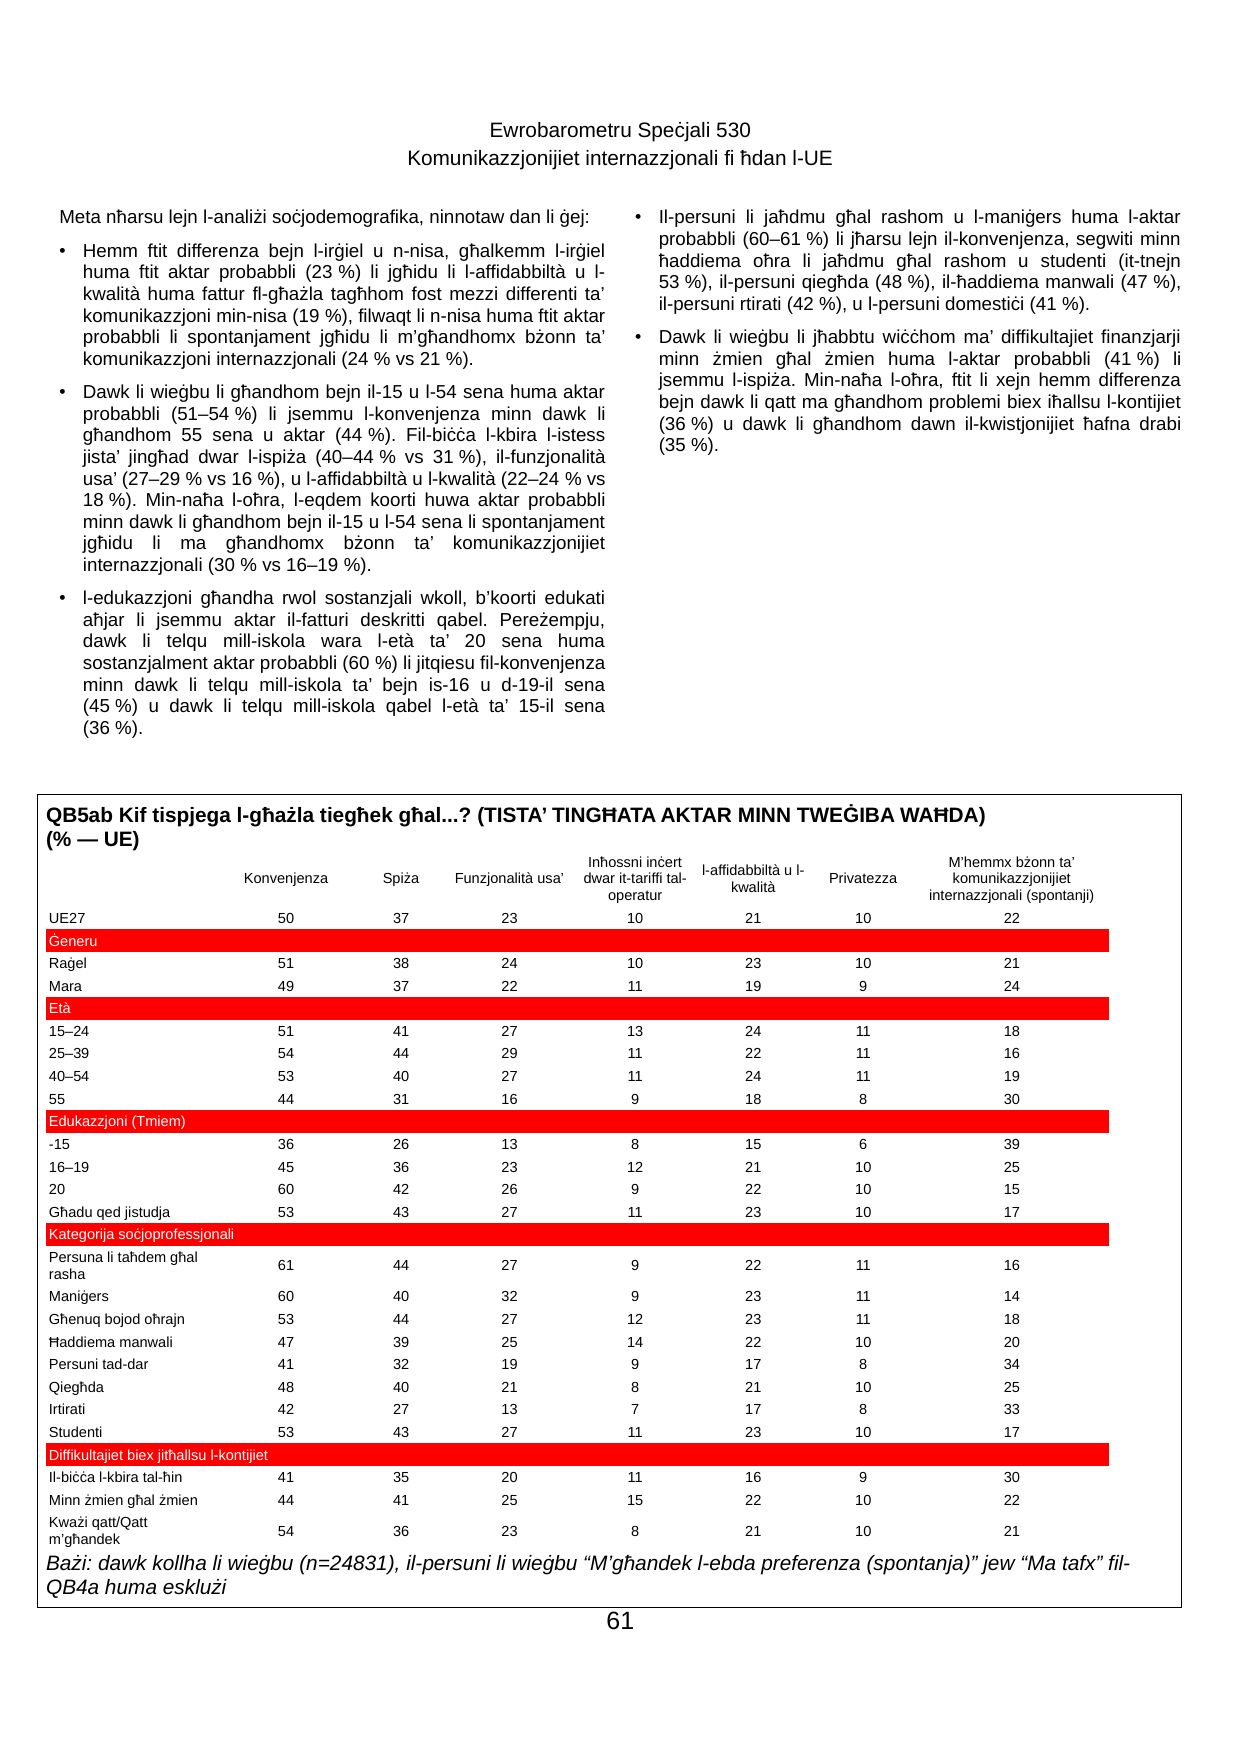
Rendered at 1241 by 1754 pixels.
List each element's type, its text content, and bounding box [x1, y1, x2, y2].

table_cell [914, 1443, 1109, 1466]
table_cell 48 [213, 1376, 358, 1398]
table_cell 53 [213, 1201, 358, 1223]
table_cell 31 [359, 1088, 443, 1110]
table_cell 26 [443, 1178, 575, 1201]
table_cell 10 [812, 1201, 914, 1223]
table_cell 9 [575, 1088, 694, 1110]
table_cell 44 [213, 1489, 358, 1511]
table_header Funzjonalità usa’ [443, 851, 575, 907]
table_cell 9 [812, 975, 914, 997]
table_cell UE27 [46, 907, 213, 929]
table_cell 22 [443, 975, 575, 997]
table_cell 11 [575, 1466, 694, 1488]
table_cell Persuni tad-dar [46, 1353, 213, 1376]
table_cell 39 [359, 1330, 443, 1353]
table_cell 22 [695, 1330, 812, 1353]
table_cell 21 [695, 1511, 812, 1551]
table_cell 11 [812, 1065, 914, 1087]
table_cell 6 [812, 1133, 914, 1155]
table_cell 47 [213, 1330, 358, 1353]
table_cell [812, 1223, 914, 1246]
table_cell 43 [359, 1201, 443, 1223]
table_cell 8 [812, 1398, 914, 1421]
table_cell 34 [914, 1353, 1109, 1376]
table_cell 53 [213, 1308, 358, 1330]
list Bażi: dawk kollha li wieġbu (n=24831), il-persuni li wieġbu “M’għandek l-ebda preferenza (spontanja)” jew “Ma tafx” fil-QB4a huma esklużi [46, 1551, 1173, 1598]
table_cell Studenti [46, 1421, 213, 1443]
table_cell 10 [812, 1178, 914, 1201]
table_cell 37 [359, 907, 443, 929]
table_cell [914, 1223, 1109, 1246]
table_cell 24 [914, 975, 1109, 997]
table_cell 19 [695, 975, 812, 997]
table_cell 8 [812, 1353, 914, 1376]
table_cell 44 [359, 1246, 443, 1285]
table_cell 8 [575, 1511, 694, 1551]
table_cell 30 [914, 1088, 1109, 1110]
table_cell 9 [575, 1246, 694, 1285]
table_cell 20 [443, 1466, 575, 1488]
table_cell 27 [443, 1201, 575, 1223]
table_cell 41 [213, 1466, 358, 1488]
table_cell 32 [359, 1353, 443, 1376]
table_cell 25 [443, 1489, 575, 1511]
table_cell 26 [359, 1133, 443, 1155]
table_cell 40–54 [46, 1065, 213, 1087]
table_cell 21 [914, 1511, 1109, 1551]
table_header Inħossni inċert dwar it-tariffi tal-operatur [575, 851, 694, 907]
table_cell 25 [914, 1155, 1109, 1178]
table_cell Ġeneru [46, 929, 812, 952]
table_cell -15 [46, 1133, 213, 1155]
table_cell 9 [575, 1285, 694, 1308]
table_cell 21 [695, 907, 812, 929]
table_cell 33 [914, 1398, 1109, 1421]
table_cell 30 [914, 1466, 1109, 1488]
table_header [46, 851, 213, 907]
list QB5ab Kif tispjega l-għażla tiegħek għal...? (TISTA’ TINGĦATA AKTAR MINN TWEĠIBA WAĦDA) [46, 803, 1173, 827]
table_cell 22 [914, 907, 1109, 929]
table_cell 9 [575, 1178, 694, 1201]
table_cell 23 [695, 1308, 812, 1330]
table_cell [914, 1110, 1109, 1133]
table_cell 13 [443, 1133, 575, 1155]
table_cell 53 [213, 1421, 358, 1443]
table_cell 40 [359, 1065, 443, 1087]
table_cell Irtirati [46, 1398, 213, 1421]
table_header M’hemmx bżonn ta’ komunikazzjonijiet internazzjonali (spontanji) [914, 851, 1109, 907]
table_cell 23 [695, 1201, 812, 1223]
table_cell 24 [695, 1065, 812, 1087]
table_cell 21 [695, 1376, 812, 1398]
table_cell 11 [812, 1308, 914, 1330]
table_cell 11 [575, 1421, 694, 1443]
table_cell 44 [359, 1308, 443, 1330]
table_cell 44 [213, 1088, 358, 1110]
list Hemm ftit differenza bejn l-irġiel u n-nisa, għalkemm l-irġiel huma ftit aktar probabbli (23 %) li jgħidu li l-affidabbiltà u l-kwalità huma fattur fl-għażla tagħhom fost mezzi differenti ta’ komunikazzjoni min-nisa (19 %), filwaqt li n-nisa huma ftit aktar probabbli li spontanjament jgħidu li m’għandhomx bżonn ta’ komunikazzjoni internazzjonali (24 % vs 21 %). [59, 240, 605, 369]
table_cell 27 [443, 1308, 575, 1330]
table_cell 36 [213, 1133, 358, 1155]
table_cell 54 [213, 1511, 358, 1551]
table_cell 40 [359, 1285, 443, 1308]
table_cell 14 [575, 1330, 694, 1353]
table_cell 16–19 [46, 1155, 213, 1178]
table_cell 11 [575, 1065, 694, 1087]
table_cell 23 [695, 952, 812, 974]
table_cell 50 [213, 907, 358, 929]
table_cell 11 [575, 975, 694, 997]
table_cell 17 [914, 1421, 1109, 1443]
table_cell [812, 997, 914, 1020]
table_cell 18 [695, 1088, 812, 1110]
table_cell Qiegħda [46, 1376, 213, 1398]
table_cell 17 [695, 1353, 812, 1376]
table_cell [914, 929, 1109, 952]
list l-edukazzjoni għandha rwol sostanzjali wkoll, b’koorti edukati aħjar li jsemmu aktar il-fatturi deskritti qabel. Pereżempju, dawk li telqu mill-iskola wara l-età ta’ 20 sena huma sostanzjalment aktar probabbli (60 %) li jitqiesu fil-konvenjenza minn dawk li telqu mill-iskola ta’ bejn is-16 u d-19-il sena (45 %) u dawk li telqu mill-iskola qabel l-età ta’ 15-il sena (36 %). [59, 587, 605, 738]
table_cell [812, 1443, 914, 1466]
table_cell 53 [213, 1065, 358, 1087]
table_cell 17 [914, 1201, 1109, 1223]
table_cell 18 [914, 1308, 1109, 1330]
table_cell 8 [575, 1376, 694, 1398]
table_cell Minn żmien għal żmien [46, 1489, 213, 1511]
table_cell Il-biċċa l-kbira tal-ħin [46, 1466, 213, 1488]
table_cell 12 [575, 1155, 694, 1178]
table_cell 10 [812, 1511, 914, 1551]
table_cell 24 [695, 1020, 812, 1042]
list Dawk li wieġbu li jħabbtu wiċċhom ma’ diffikultajiet finanzjarji minn żmien għal żmien huma l-aktar probabbli (41 %) li jsemmu l-ispiża. Min-naħa l-oħra, ftit li xejn hemm differenza bejn dawk li qatt ma għandhom problemi biex iħallsu l-kontijiet (36 %) u dawk li għandhom dawn il-kwistjonijiet ħafna drabi (35 %). [635, 326, 1181, 456]
table_cell 10 [812, 1421, 914, 1443]
table_cell 19 [443, 1353, 575, 1376]
table_cell 21 [695, 1155, 812, 1178]
table_cell 16 [695, 1466, 812, 1488]
table_cell 51 [213, 952, 358, 974]
table_header l-affidabbiltà u l-kwalità [695, 851, 812, 907]
table_cell 22 [914, 1489, 1109, 1511]
table_cell 18 [914, 1020, 1109, 1042]
table_cell 37 [359, 975, 443, 997]
table_cell Għenuq bojod oħrajn [46, 1308, 213, 1330]
table_cell 22 [695, 1246, 812, 1285]
table_cell Persuna li taħdem għal rasha [46, 1246, 213, 1285]
table_cell 36 [359, 1155, 443, 1178]
table_cell 51 [213, 1020, 358, 1042]
table_cell 41 [213, 1353, 358, 1376]
table_cell 23 [695, 1421, 812, 1443]
table_cell Ħaddiema manwali [46, 1330, 213, 1353]
table_cell 24 [443, 952, 575, 974]
table_cell 8 [575, 1133, 694, 1155]
table_cell 9 [575, 1353, 694, 1376]
table_cell 41 [359, 1020, 443, 1042]
table_cell 19 [914, 1065, 1109, 1087]
table_cell Diffikultajiet biex jitħallsu l-kontijiet [46, 1443, 812, 1466]
table_cell 23 [443, 1511, 575, 1551]
table_cell 15 [695, 1133, 812, 1155]
table_cell 15 [914, 1178, 1109, 1201]
table_cell 55 [46, 1088, 213, 1110]
table_cell 22 [695, 1178, 812, 1201]
table_cell [812, 1110, 914, 1133]
table_cell 11 [812, 1285, 914, 1308]
table_cell 10 [812, 907, 914, 929]
list Dawk li wieġbu li għandhom bejn il-15 u l-54 sena huma aktar probabbli (51–54 %) li jsemmu l-konvenjenza minn dawk li għandhom 55 sena u aktar (44 %). Fil-biċċa l-kbira l-istess jista’ jingħad dwar l-ispiża (40–44 % vs 31 %), il-funzjonalità usa’ (27–29 % vs 16 %), u l-affidabbiltà u l-kwalità (22–24 % vs 18 %). Min-naħa l-oħra, l-eqdem koorti huwa aktar probabbli minn dawk li għandhom bejn il-15 u l-54 sena li spontanjament jgħidu li ma għandhomx bżonn ta’ komunikazzjonijiet internazzjonali (30 % vs 16–19 %). [59, 381, 605, 575]
list (% — UE) [46, 827, 1173, 851]
table_cell 17 [695, 1398, 812, 1421]
table_cell 11 [575, 1201, 694, 1223]
table_cell 23 [695, 1285, 812, 1308]
table_cell 39 [914, 1133, 1109, 1155]
table_cell Età [46, 997, 812, 1020]
table_cell 25 [914, 1376, 1109, 1398]
table_header Spiża [359, 851, 443, 907]
table_cell Maniġers [46, 1285, 213, 1308]
table_cell 10 [575, 952, 694, 974]
table_cell 8 [812, 1088, 914, 1110]
table_cell 10 [812, 1330, 914, 1353]
table_cell 21 [914, 952, 1109, 974]
table_cell 10 [812, 952, 914, 974]
table_cell 42 [213, 1398, 358, 1421]
table_cell 11 [812, 1042, 914, 1065]
table_cell 36 [359, 1511, 443, 1551]
table_cell 27 [443, 1421, 575, 1443]
table_cell 23 [443, 1155, 575, 1178]
table_header Privatezza [812, 851, 914, 907]
table_cell 15–24 [46, 1020, 213, 1042]
table_cell 41 [359, 1489, 443, 1511]
table_cell 25–39 [46, 1042, 213, 1065]
table_cell 27 [443, 1246, 575, 1285]
table_cell 22 [695, 1042, 812, 1065]
table_cell Kategorija soċjoprofessjonali [46, 1223, 812, 1246]
table_cell 42 [359, 1178, 443, 1201]
table_header Konvenjenza [213, 851, 358, 907]
table_cell 11 [812, 1246, 914, 1285]
table_cell 13 [575, 1020, 694, 1042]
table_cell 10 [812, 1155, 914, 1178]
table_cell Mara [46, 975, 213, 997]
text Meta nħarsu lejn l-analiżi soċjodemografika, ninnotaw dan li ġej: [59, 206, 605, 228]
table_cell 11 [575, 1042, 694, 1065]
table_cell 20 [46, 1178, 213, 1201]
table_cell 60 [213, 1178, 358, 1201]
table_cell 13 [443, 1398, 575, 1421]
table_cell 21 [443, 1376, 575, 1398]
table_cell 49 [213, 975, 358, 997]
table_cell 35 [359, 1466, 443, 1488]
table_cell 20 [914, 1330, 1109, 1353]
table_cell Għadu qed jistudja [46, 1201, 213, 1223]
table_cell 16 [914, 1042, 1109, 1065]
table_cell 60 [213, 1285, 358, 1308]
table_cell 12 [575, 1308, 694, 1330]
table_cell Edukazzjoni (Tmiem) [46, 1110, 812, 1133]
table_cell 16 [914, 1246, 1109, 1285]
table_cell 15 [575, 1489, 694, 1511]
table_cell Raġel [46, 952, 213, 974]
table_cell 38 [359, 952, 443, 974]
table_cell 44 [359, 1042, 443, 1065]
table_cell 61 [213, 1246, 358, 1285]
table_cell 54 [213, 1042, 358, 1065]
table_cell 10 [812, 1376, 914, 1398]
table_cell 9 [812, 1466, 914, 1488]
table_cell [914, 997, 1109, 1020]
table_cell 25 [443, 1330, 575, 1353]
list Il-persuni li jaħdmu għal rashom u l-maniġers huma l-aktar probabbli (60–61 %) li jħarsu lejn il-konvenjenza, segwiti minn ħaddiema oħra li jaħdmu għal rashom u studenti (it-tnejn 53 %), il-persuni qiegħda (48 %), il-ħaddiema manwali (47 %), il-persuni rtirati (42 %), u l-persuni domestiċi (41 %). [635, 206, 1181, 314]
table_cell 43 [359, 1421, 443, 1443]
table_cell 23 [443, 907, 575, 929]
table_cell 10 [575, 907, 694, 929]
table_cell 32 [443, 1285, 575, 1308]
table_cell 40 [359, 1376, 443, 1398]
table_cell 27 [443, 1065, 575, 1087]
table_cell 27 [443, 1020, 575, 1042]
table_cell 29 [443, 1042, 575, 1065]
table_cell 45 [213, 1155, 358, 1178]
table_cell 14 [914, 1285, 1109, 1308]
table_cell Kważi qatt/Qatt m’għandek [46, 1511, 213, 1551]
table_cell 11 [812, 1020, 914, 1042]
table_cell 27 [359, 1398, 443, 1421]
table_cell 10 [812, 1489, 914, 1511]
table_cell [812, 929, 914, 952]
table_cell 22 [695, 1489, 812, 1511]
table_cell 7 [575, 1398, 694, 1421]
table_cell 16 [443, 1088, 575, 1110]
